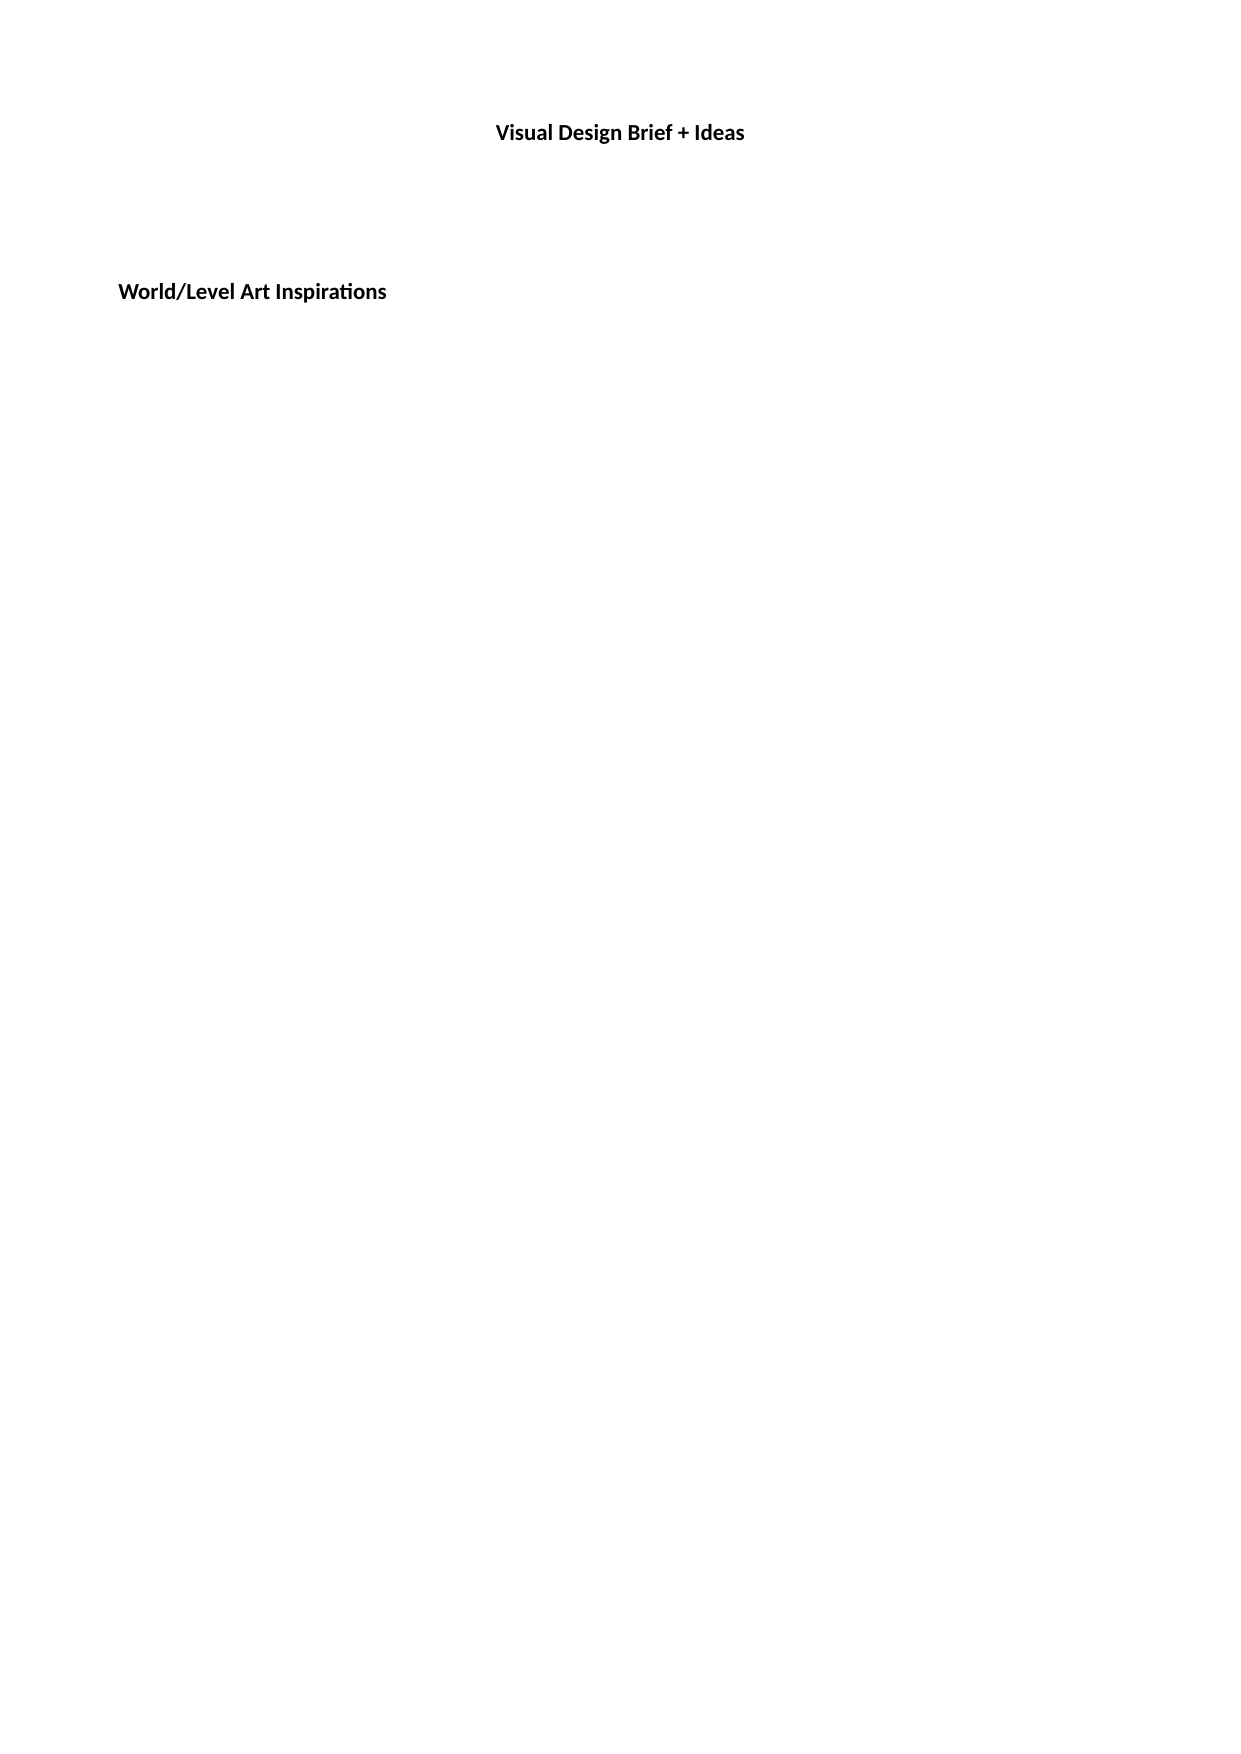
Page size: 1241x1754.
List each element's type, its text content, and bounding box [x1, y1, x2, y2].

text Visual Design Brief + Ideas [118, 118, 1122, 146]
text World/Level Art Inspirations [118, 277, 1122, 305]
